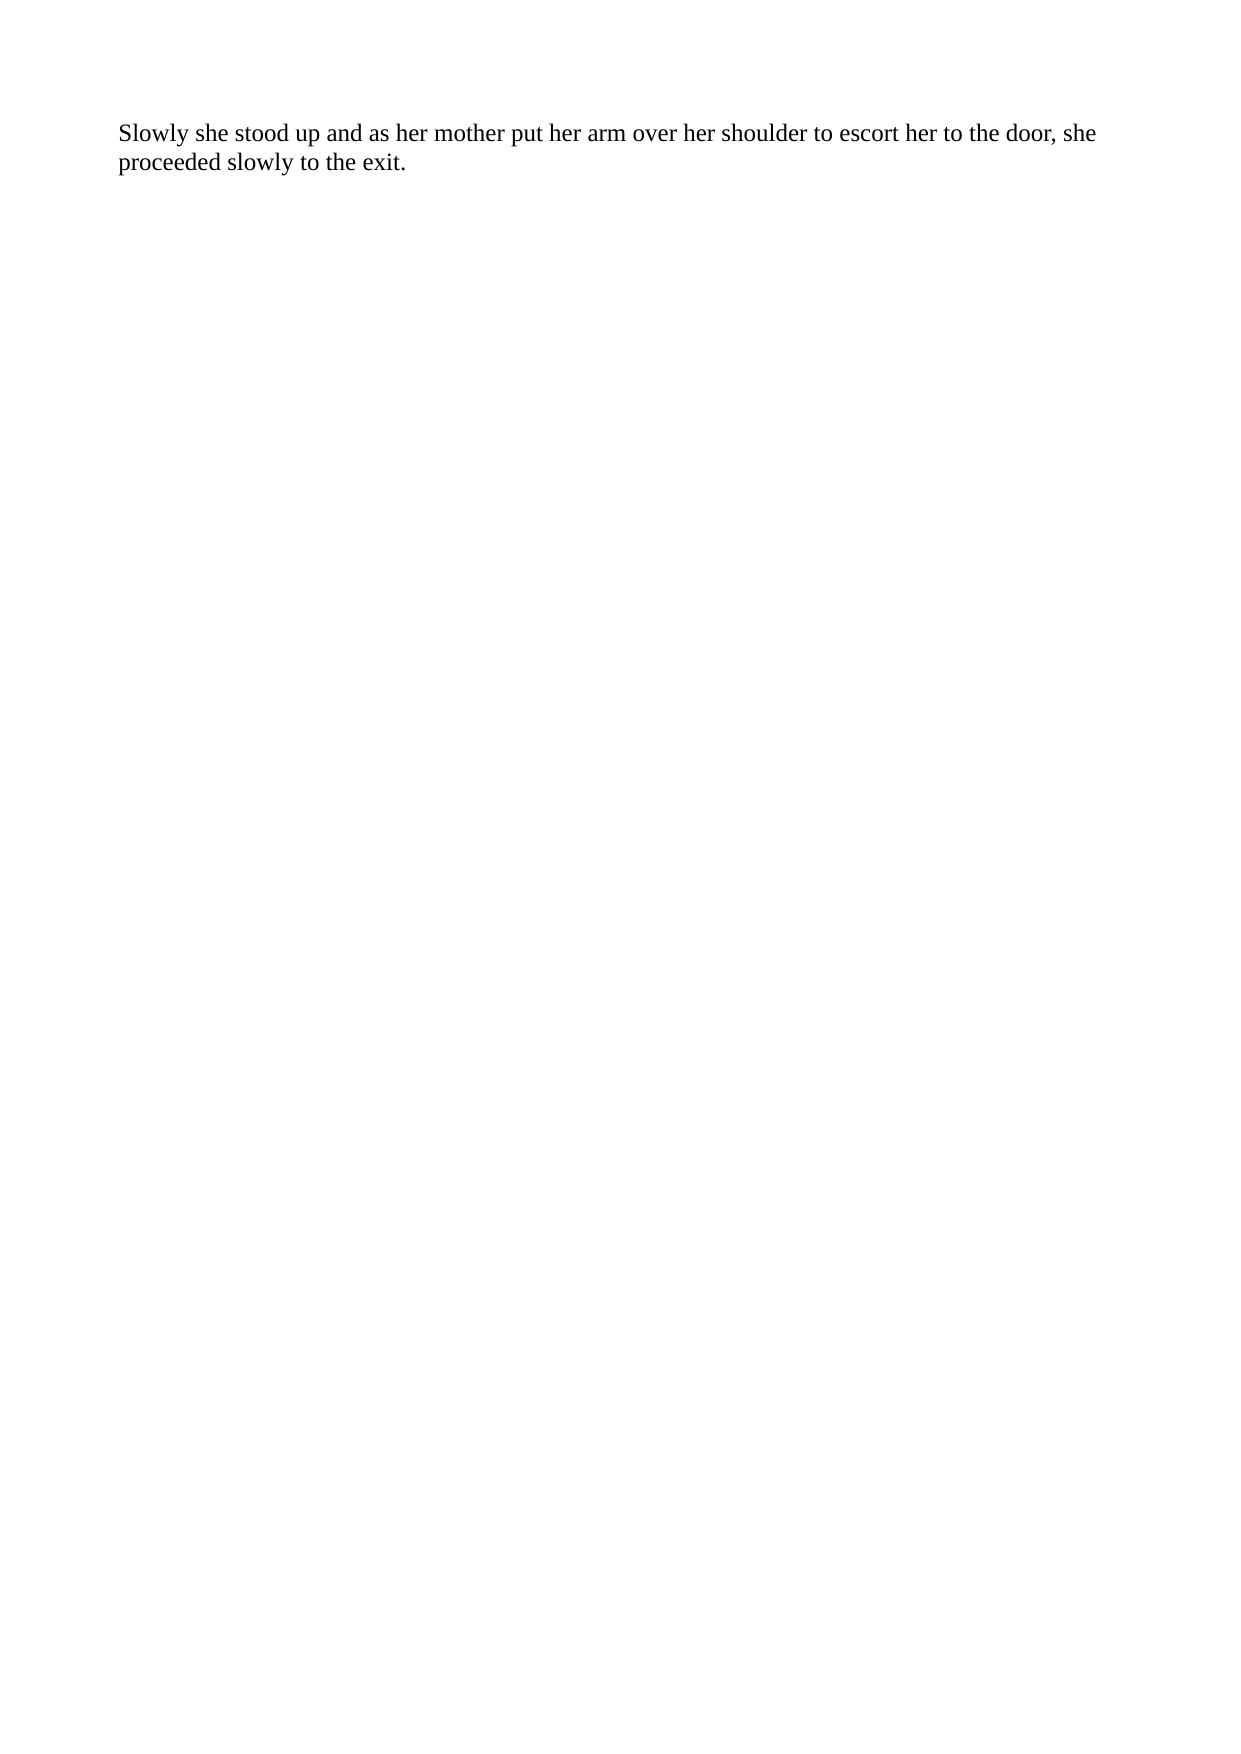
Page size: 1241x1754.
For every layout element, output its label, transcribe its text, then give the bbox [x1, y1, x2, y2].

text Slowly she stood up and as her mother put her arm over her shoulder to escort her to the door, she proceeded slowly to the exit. [118, 118, 1122, 176]
